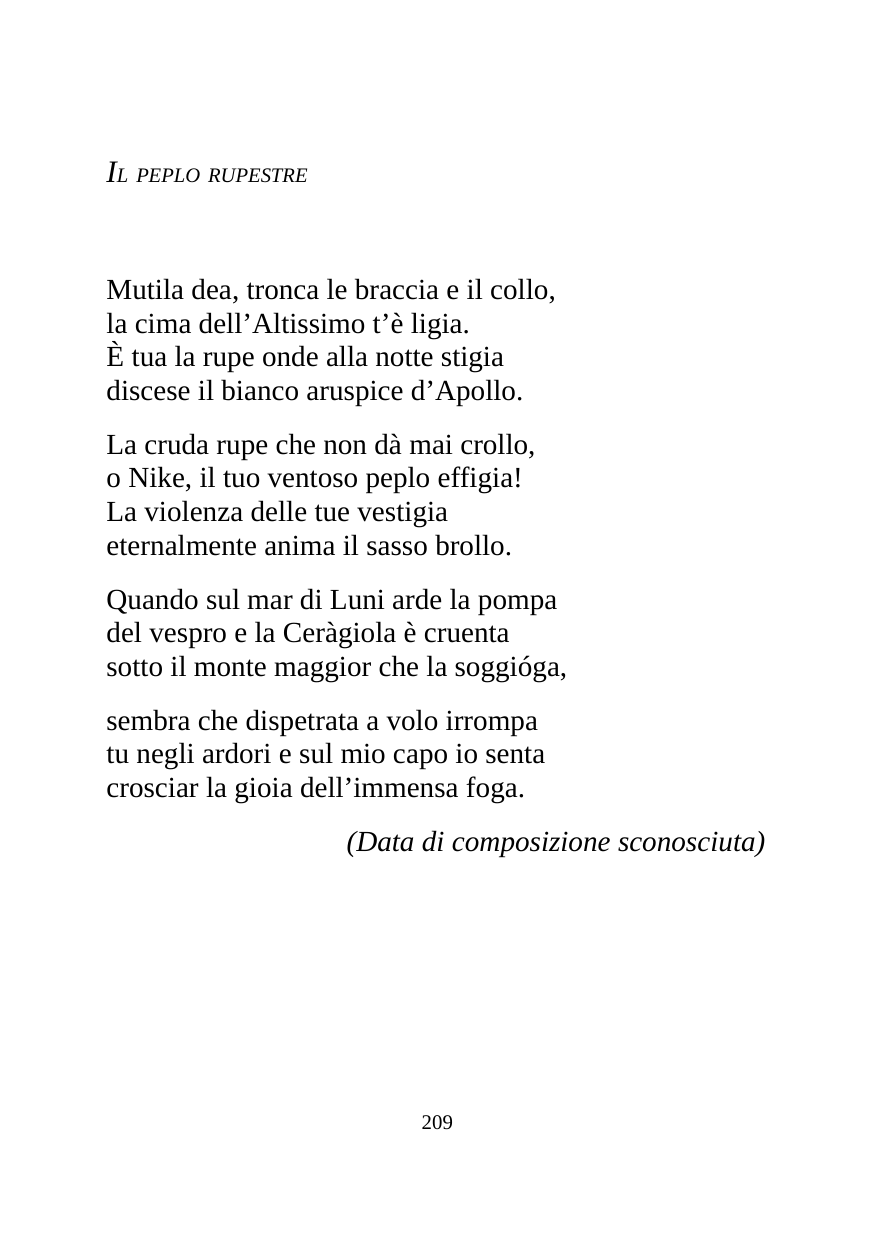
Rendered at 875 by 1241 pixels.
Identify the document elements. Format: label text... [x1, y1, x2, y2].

text crosciar la gioia dell’immensa foga. [106, 770, 768, 804]
text Quando sul mar di Luni arde la pompa [106, 582, 768, 615]
subtitle Il peplo rupestre [106, 153, 768, 189]
text discese il bianco aruspice d’Apollo. [106, 373, 768, 406]
text sembra che dispetrata a volo irrompa [106, 703, 768, 737]
text del vespro e la Ceràgiola è cruenta [106, 615, 768, 649]
text o Nike, il tuo ventoso peplo effigia! [106, 461, 768, 494]
text (Data di composizione sconosciuta) [106, 824, 768, 858]
text sotto il monte maggior che la soggióga, [106, 649, 768, 682]
text La violenza delle tue vestigia [106, 494, 768, 528]
text È tua la rupe onde alla notte stigia [106, 339, 768, 373]
text eternalmente anima il sasso brollo. [106, 528, 768, 561]
text tu negli ardori e sul mio capo io senta [106, 737, 768, 770]
text la cima dell’Altissimo t’è ligia. [106, 306, 768, 339]
text Mutila dea, tronca le braccia e il collo, [106, 272, 768, 306]
text La cruda rupe che non dà mai crollo, [106, 427, 768, 461]
